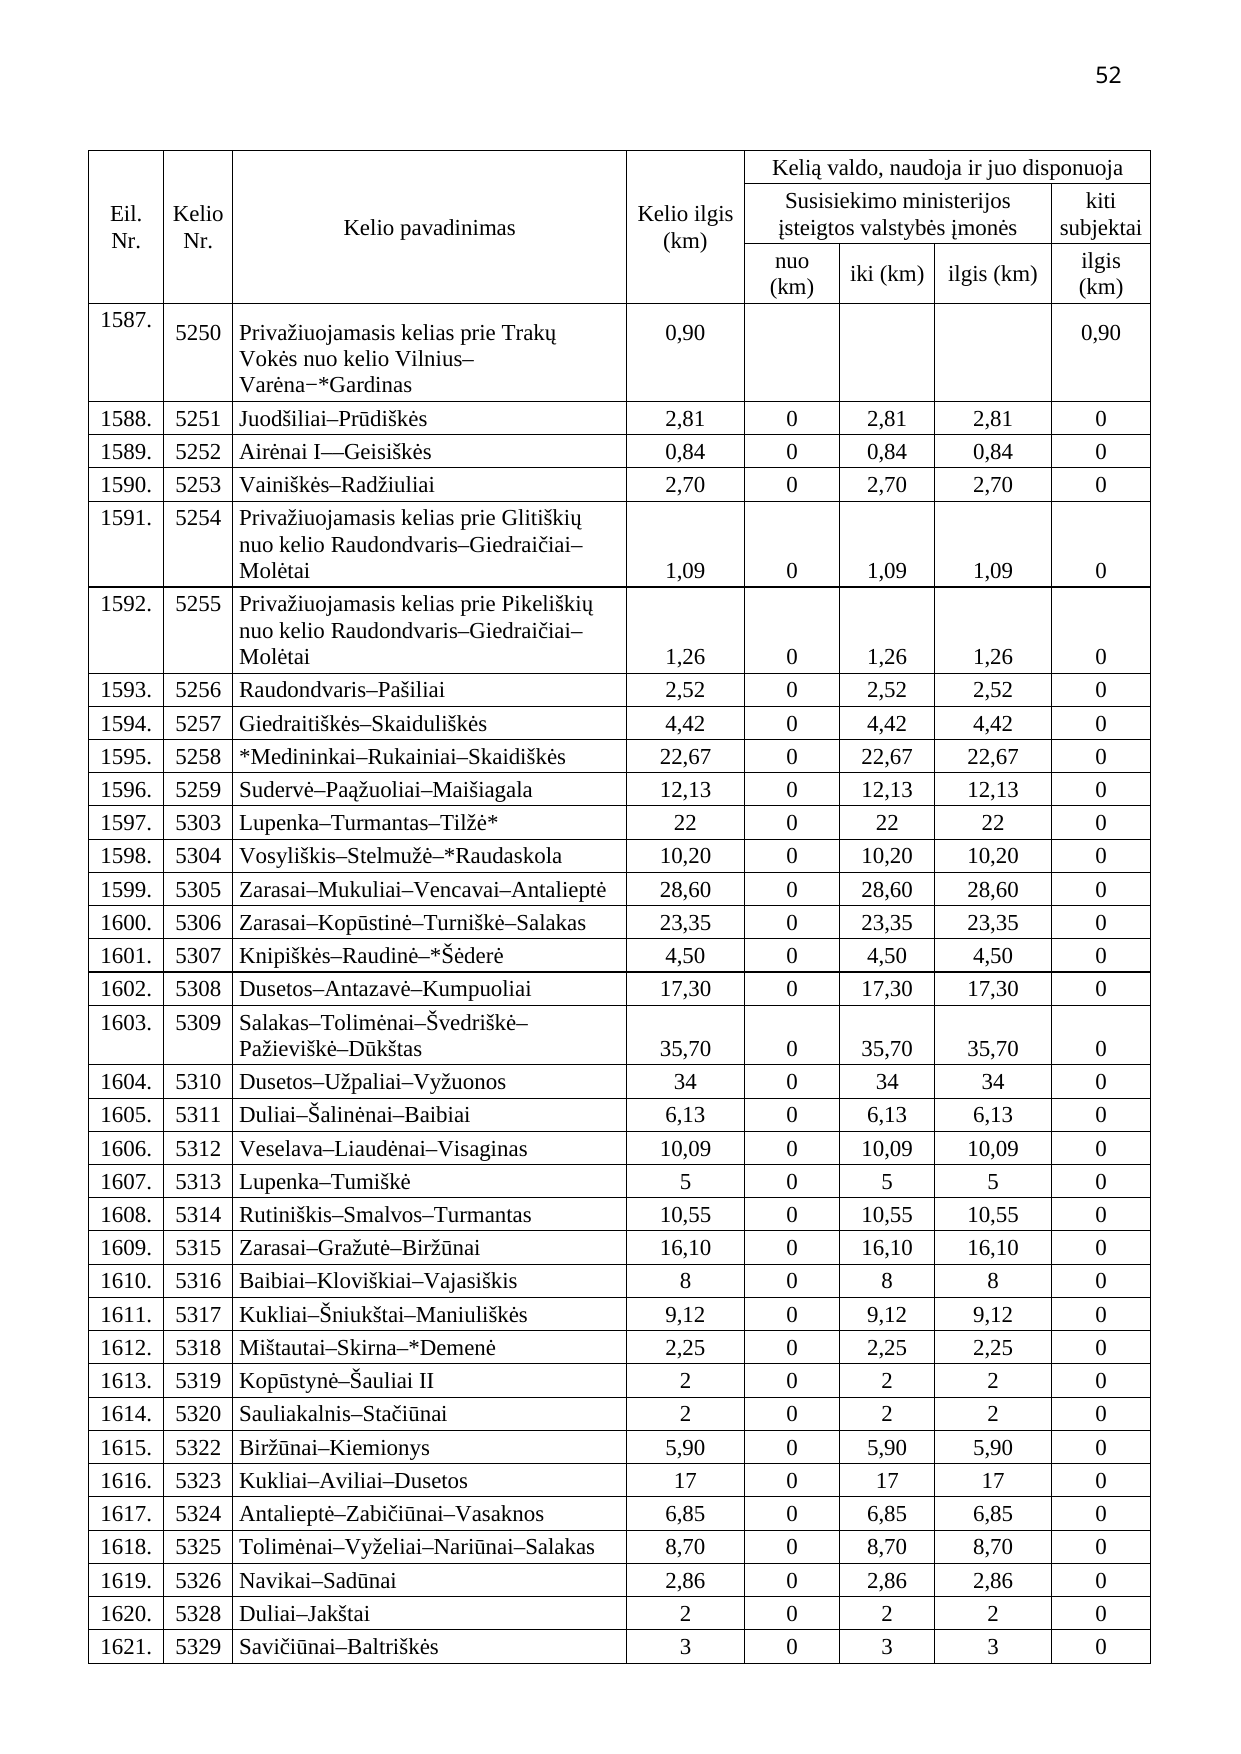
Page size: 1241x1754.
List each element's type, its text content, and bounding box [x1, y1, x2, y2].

table_cell 2,81 [840, 402, 934, 434]
table_cell 6,13 [627, 1099, 744, 1131]
table_cell 5322 [164, 1431, 232, 1463]
table_cell 4,50 [840, 939, 934, 971]
table_cell 9,12 [935, 1298, 1051, 1330]
table_cell 22,67 [840, 740, 934, 772]
table_cell [745, 304, 839, 401]
table_cell 2 [627, 1398, 744, 1430]
table_cell 1607. [89, 1165, 163, 1197]
table_cell 0 [1052, 1006, 1150, 1064]
table_cell 1612. [89, 1331, 163, 1363]
table_cell 2,25 [627, 1331, 744, 1363]
table_cell 23,35 [840, 906, 934, 938]
table_cell 8,70 [840, 1531, 934, 1563]
table_cell 0 [1052, 1531, 1150, 1563]
table_cell 0 [1052, 740, 1150, 772]
table_cell 28,60 [840, 873, 934, 905]
table_cell 16,10 [840, 1231, 934, 1264]
table_cell 0 [1052, 873, 1150, 905]
table_cell 5251 [164, 402, 232, 434]
table_cell 1618. [89, 1531, 163, 1563]
table_cell 3 [935, 1630, 1051, 1662]
table_cell 1620. [89, 1597, 163, 1629]
table_cell 8 [935, 1265, 1051, 1297]
table_cell 0 [745, 1564, 839, 1596]
table_cell 0 [745, 435, 839, 467]
table_cell 17 [627, 1464, 744, 1496]
table_cell 2,86 [935, 1564, 1051, 1596]
table_cell 5328 [164, 1597, 232, 1629]
table_cell 1587. [89, 304, 163, 401]
table_cell 0 [745, 939, 839, 971]
table_cell 17 [840, 1464, 934, 1496]
table_cell 12,13 [935, 773, 1051, 805]
table_cell 10,20 [627, 840, 744, 872]
table_cell iki (km) [840, 244, 934, 302]
table_cell 10,09 [935, 1132, 1051, 1164]
table_cell 8 [627, 1265, 744, 1297]
table_cell 2 [627, 1597, 744, 1629]
table_cell kiti subjektai [1052, 184, 1150, 243]
table_cell 34 [840, 1065, 934, 1097]
table_cell 1,26 [627, 588, 744, 672]
table_cell 1,09 [840, 502, 934, 586]
table_cell 1598. [89, 840, 163, 872]
table_cell 0 [745, 1165, 839, 1197]
table_cell 22 [935, 806, 1051, 838]
table_cell 1600. [89, 906, 163, 938]
table_cell Baibiai–Kloviškiai–Vajasiškis [233, 1265, 626, 1297]
table_cell 5311 [164, 1099, 232, 1131]
table_cell [840, 304, 934, 401]
table_cell Privažiuojamasis kelias prie Glitiškių nuo kelio Raudondvaris–Giedraičiai–Molėtai [233, 502, 626, 586]
table_cell 0 [1052, 674, 1150, 706]
table_cell 5308 [164, 973, 232, 1005]
table_cell 10,20 [935, 840, 1051, 872]
table_cell 1,09 [935, 502, 1051, 586]
table_cell Dusetos–Antazavė–Kumpuoliai [233, 973, 626, 1005]
table_cell 2 [935, 1597, 1051, 1629]
table_cell 5256 [164, 674, 232, 706]
table_cell 1588. [89, 402, 163, 434]
table_cell 0 [745, 1231, 839, 1264]
table_cell 5320 [164, 1398, 232, 1430]
table_cell Vosyliškis–Stelmužė–*Raudaskola [233, 840, 626, 872]
table_cell 0 [1052, 1331, 1150, 1363]
table_cell 0 [745, 773, 839, 805]
table_cell Privažiuojamasis kelias prie Trakų Vokės nuo kelio Vilnius–Varėna−*Gardinas [233, 304, 626, 401]
table_cell 2 [840, 1364, 934, 1397]
table_cell Kukliai–Šniukštai–Maniuliškės [233, 1298, 626, 1330]
table_cell 35,70 [840, 1006, 934, 1064]
table_cell 0 [745, 1597, 839, 1629]
table_cell Sudervė–Paąžuoliai–Maišiagala [233, 773, 626, 805]
table_cell 1602. [89, 973, 163, 1005]
table_cell Lupenka–Turmantas–Tilžė* [233, 806, 626, 838]
table_cell 1615. [89, 1431, 163, 1463]
table_cell 2 [840, 1597, 934, 1629]
table_cell 0 [745, 707, 839, 739]
table_cell 5317 [164, 1298, 232, 1330]
table_cell 0 [745, 906, 839, 938]
table_cell 5316 [164, 1265, 232, 1297]
table_cell 10,55 [840, 1198, 934, 1230]
table_cell 0 [745, 1331, 839, 1363]
table_cell 0 [1052, 1165, 1150, 1197]
table_cell 5318 [164, 1331, 232, 1363]
table_cell 1589. [89, 435, 163, 467]
table_cell 0 [1052, 1265, 1150, 1297]
table_cell Raudondvaris–Pašiliai [233, 674, 626, 706]
table_cell Knipiškės–Raudinė–*Šėderė [233, 939, 626, 971]
table_cell 28,60 [627, 873, 744, 905]
table_cell 5309 [164, 1006, 232, 1064]
table_cell 35,70 [935, 1006, 1051, 1064]
table_cell 2,52 [627, 674, 744, 706]
table_cell 23,35 [935, 906, 1051, 938]
table_cell 5329 [164, 1630, 232, 1662]
table_cell 3 [840, 1630, 934, 1662]
table_cell 1608. [89, 1198, 163, 1230]
table_cell 4,50 [627, 939, 744, 971]
table_cell 0 [1052, 1132, 1150, 1164]
table_cell 0 [1052, 1431, 1150, 1463]
table_header Kelio pavadinimas [233, 151, 626, 302]
table_cell 0 [745, 806, 839, 838]
table_cell 5303 [164, 806, 232, 838]
table_cell Dusetos–Užpaliai–Vyžuonos [233, 1065, 626, 1097]
table_cell 10,20 [840, 840, 934, 872]
table_cell 2,70 [935, 468, 1051, 501]
table_cell 22 [627, 806, 744, 838]
table_header Kelią valdo, naudoja ir juo disponuoja [745, 151, 1150, 183]
table_cell Savičiūnai–Baltriškės [233, 1630, 626, 1662]
table_cell 1599. [89, 873, 163, 905]
table_cell 5252 [164, 435, 232, 467]
table_cell 6,85 [840, 1497, 934, 1529]
table_cell 0 [1052, 1364, 1150, 1397]
table_cell 0 [745, 1132, 839, 1164]
table_cell 0 [1052, 435, 1150, 467]
table_cell 4,42 [627, 707, 744, 739]
table_cell 2,81 [627, 402, 744, 434]
table_cell 34 [935, 1065, 1051, 1097]
table_cell 0 [1052, 806, 1150, 838]
table_cell 0 [1052, 707, 1150, 739]
table_cell 12,13 [627, 773, 744, 805]
table_cell 4,42 [935, 707, 1051, 739]
table_cell 9,12 [840, 1298, 934, 1330]
table_cell 0 [745, 1265, 839, 1297]
table_cell 0,84 [840, 435, 934, 467]
table_cell 5313 [164, 1165, 232, 1197]
table_cell 2,25 [935, 1331, 1051, 1363]
table_cell 5257 [164, 707, 232, 739]
table_header Eil. Nr. [89, 151, 163, 302]
table_cell 4,42 [840, 707, 934, 739]
table_cell 0 [745, 1464, 839, 1496]
table_cell 5305 [164, 873, 232, 905]
table_cell 3 [627, 1630, 744, 1662]
table_cell 2,52 [935, 674, 1051, 706]
table_cell 0 [745, 1364, 839, 1397]
table_cell Zarasai–Kopūstinė–Turniškė–Salakas [233, 906, 626, 938]
table_cell 1617. [89, 1497, 163, 1529]
table_cell [935, 304, 1051, 401]
table_cell 1,09 [627, 502, 744, 586]
table_cell 0 [1052, 588, 1150, 672]
table_cell Sauliakalnis–Stačiūnai [233, 1398, 626, 1430]
table_cell 1621. [89, 1630, 163, 1662]
table_cell 2 [935, 1364, 1051, 1397]
table_cell Kukliai–Aviliai–Dusetos [233, 1464, 626, 1496]
table_cell 2,86 [627, 1564, 744, 1596]
table_cell Airėnai I––Geisiškės [233, 435, 626, 467]
table_cell 5259 [164, 773, 232, 805]
table_cell 22,67 [935, 740, 1051, 772]
table_cell 2,70 [627, 468, 744, 501]
table_cell 0 [745, 1531, 839, 1563]
table_cell 1605. [89, 1099, 163, 1131]
table_cell 2 [840, 1398, 934, 1430]
table_cell 12,13 [840, 773, 934, 805]
table_cell 1604. [89, 1065, 163, 1097]
table_cell 0 [745, 502, 839, 586]
table_cell 4,50 [935, 939, 1051, 971]
table_cell 0,84 [627, 435, 744, 467]
table_cell Susisiekimo ministerijos įsteigtos valstybės įmonės [745, 184, 1051, 243]
table_cell 1616. [89, 1464, 163, 1496]
table_cell nuo (km) [745, 244, 839, 302]
table_cell 1596. [89, 773, 163, 805]
table_cell Duliai–Jakštai [233, 1597, 626, 1629]
table_cell 1594. [89, 707, 163, 739]
table_cell 0 [1052, 468, 1150, 501]
table_cell 5 [627, 1165, 744, 1197]
table_cell 2,86 [840, 1564, 934, 1596]
table_cell *Medininkai–Rukainiai–Skaidiškės [233, 740, 626, 772]
table_cell 0 [745, 1398, 839, 1430]
table_cell 0 [1052, 1597, 1150, 1629]
table_cell 5254 [164, 502, 232, 586]
table_cell 16,10 [627, 1231, 744, 1264]
table_cell 0 [745, 1099, 839, 1131]
table_cell 5,90 [840, 1431, 934, 1463]
table_cell 34 [627, 1065, 744, 1097]
table_cell 10,55 [627, 1198, 744, 1230]
table_cell 0 [1052, 1464, 1150, 1496]
table_cell 2,25 [840, 1331, 934, 1363]
table_cell 0 [1052, 973, 1150, 1005]
table_cell 1597. [89, 806, 163, 838]
table_cell 17,30 [627, 973, 744, 1005]
table_cell 1601. [89, 939, 163, 971]
table_cell 5314 [164, 1198, 232, 1230]
table_cell 1603. [89, 1006, 163, 1064]
table_cell 1590. [89, 468, 163, 501]
table_cell 17,30 [840, 973, 934, 1005]
table_cell 35,70 [627, 1006, 744, 1064]
table_cell Privažiuojamasis kelias prie Pikeliškių nuo kelio Raudondvaris–Giedraičiai–Molėtai [233, 588, 626, 672]
table_cell 1595. [89, 740, 163, 772]
table_cell 0 [745, 1630, 839, 1662]
table_cell 0 [745, 468, 839, 501]
table_cell 0 [1052, 1497, 1150, 1529]
table_cell 1609. [89, 1231, 163, 1264]
table_cell 0 [1052, 1298, 1150, 1330]
table_cell 0 [1052, 1198, 1150, 1230]
table_cell 16,10 [935, 1231, 1051, 1264]
table_cell Tolimėnai–Vyželiai–Nariūnai–Salakas [233, 1531, 626, 1563]
table_cell 5253 [164, 468, 232, 501]
table_cell 5258 [164, 740, 232, 772]
table_cell 5312 [164, 1132, 232, 1164]
table_cell 1619. [89, 1564, 163, 1596]
table_cell 2,70 [840, 468, 934, 501]
table_cell Veselava–Liaudėnai–Visaginas [233, 1132, 626, 1164]
table_cell 2 [935, 1398, 1051, 1430]
table_cell 5 [840, 1165, 934, 1197]
table_cell Antalieptė–Zabičiūnai–Vasaknos [233, 1497, 626, 1529]
table_cell 0 [1052, 402, 1150, 434]
table_cell 1610. [89, 1265, 163, 1297]
table_header Kelio Nr. [164, 151, 232, 302]
table_cell 5255 [164, 588, 232, 672]
table_cell 1592. [89, 588, 163, 672]
table_cell Zarasai–Gražutė–Biržūnai [233, 1231, 626, 1264]
table_cell Kopūstynė–Šauliai II [233, 1364, 626, 1397]
table_cell 0 [745, 402, 839, 434]
table_cell 5 [935, 1165, 1051, 1197]
table_cell 8,70 [627, 1531, 744, 1563]
table_cell 0 [745, 1298, 839, 1330]
table_cell Navikai–Sadūnai [233, 1564, 626, 1596]
table_cell Biržūnai–Kiemionys [233, 1431, 626, 1463]
table_cell 0 [1052, 773, 1150, 805]
table_cell 1606. [89, 1132, 163, 1164]
table_cell 1613. [89, 1364, 163, 1397]
table_cell 0 [1052, 939, 1150, 971]
table_cell 22,67 [627, 740, 744, 772]
table_cell 0 [745, 1497, 839, 1529]
table_cell 0 [1052, 1564, 1150, 1596]
table_cell 5315 [164, 1231, 232, 1264]
table_cell 0 [745, 973, 839, 1005]
table_cell 0 [745, 1006, 839, 1064]
table_cell 22 [840, 806, 934, 838]
table_cell 8,70 [935, 1531, 1051, 1563]
table_cell 23,35 [627, 906, 744, 938]
table_cell 1614. [89, 1398, 163, 1430]
table_cell 5306 [164, 906, 232, 938]
table_cell 1,26 [935, 588, 1051, 672]
table_cell 2,52 [840, 674, 934, 706]
table_cell 5326 [164, 1564, 232, 1596]
table_cell 0 [1052, 906, 1150, 938]
table_cell Vainiškės–Radžiuliai [233, 468, 626, 501]
table_cell 6,85 [935, 1497, 1051, 1529]
table_cell 0 [745, 1065, 839, 1097]
table_cell Zarasai–Mukuliai–Vencavai–Antalieptė [233, 873, 626, 905]
table_cell 10,09 [840, 1132, 934, 1164]
table_cell 0 [1052, 840, 1150, 872]
table_cell 0 [1052, 1099, 1150, 1131]
table_cell 0 [745, 1431, 839, 1463]
table_cell 17 [935, 1464, 1051, 1496]
table_cell 5,90 [935, 1431, 1051, 1463]
table_cell 1,26 [840, 588, 934, 672]
table_cell 0 [745, 674, 839, 706]
table_cell Mištautai–Skirna–*Demenė [233, 1331, 626, 1363]
table_cell 1591. [89, 502, 163, 586]
table_cell 0 [745, 873, 839, 905]
table_cell 0 [1052, 1065, 1150, 1097]
table_cell 5307 [164, 939, 232, 971]
table_cell 0 [745, 1198, 839, 1230]
table_cell 5310 [164, 1065, 232, 1097]
table_cell 0 [1052, 1630, 1150, 1662]
table_cell 2,81 [935, 402, 1051, 434]
table_cell 1593. [89, 674, 163, 706]
table_cell 9,12 [627, 1298, 744, 1330]
table_cell 0 [745, 740, 839, 772]
table_cell 5250 [164, 304, 232, 401]
table_cell Rutiniškis–Smalvos–Turmantas [233, 1198, 626, 1230]
table_cell 0 [1052, 1398, 1150, 1430]
table_cell 2 [627, 1364, 744, 1397]
table_cell 5324 [164, 1497, 232, 1529]
table_cell 17,30 [935, 973, 1051, 1005]
table_cell 0,90 [1052, 304, 1150, 401]
table_cell ilgis (km) [935, 244, 1051, 302]
table_cell 10,55 [935, 1198, 1051, 1230]
table_cell 8 [840, 1265, 934, 1297]
table_cell 6,85 [627, 1497, 744, 1529]
table_cell 6,13 [840, 1099, 934, 1131]
table_cell 5319 [164, 1364, 232, 1397]
table_cell 0 [745, 588, 839, 672]
table_cell Salakas–Tolimėnai–Švedriškė–Pažieviškė–Dūkštas [233, 1006, 626, 1064]
table_cell ilgis (km) [1052, 244, 1150, 302]
table_cell 6,13 [935, 1099, 1051, 1131]
table_cell 28,60 [935, 873, 1051, 905]
table_cell 0 [1052, 1231, 1150, 1264]
table_cell 5323 [164, 1464, 232, 1496]
table_cell 0 [1052, 502, 1150, 586]
table_cell 1611. [89, 1298, 163, 1330]
table_cell Duliai–Šalinėnai–Baibiai [233, 1099, 626, 1131]
table_cell Giedraitiškės–Skaiduliškės [233, 707, 626, 739]
table_cell 0,84 [935, 435, 1051, 467]
table_cell Lupenka–Tumiškė [233, 1165, 626, 1197]
table_header Kelio ilgis (km) [627, 151, 744, 302]
table_cell 10,09 [627, 1132, 744, 1164]
table_cell 0 [745, 840, 839, 872]
table_cell 5325 [164, 1531, 232, 1563]
table_cell 5,90 [627, 1431, 744, 1463]
table_cell 0,90 [627, 304, 744, 401]
table_cell 5304 [164, 840, 232, 872]
table_cell Juodšiliai–Prūdiškės [233, 402, 626, 434]
